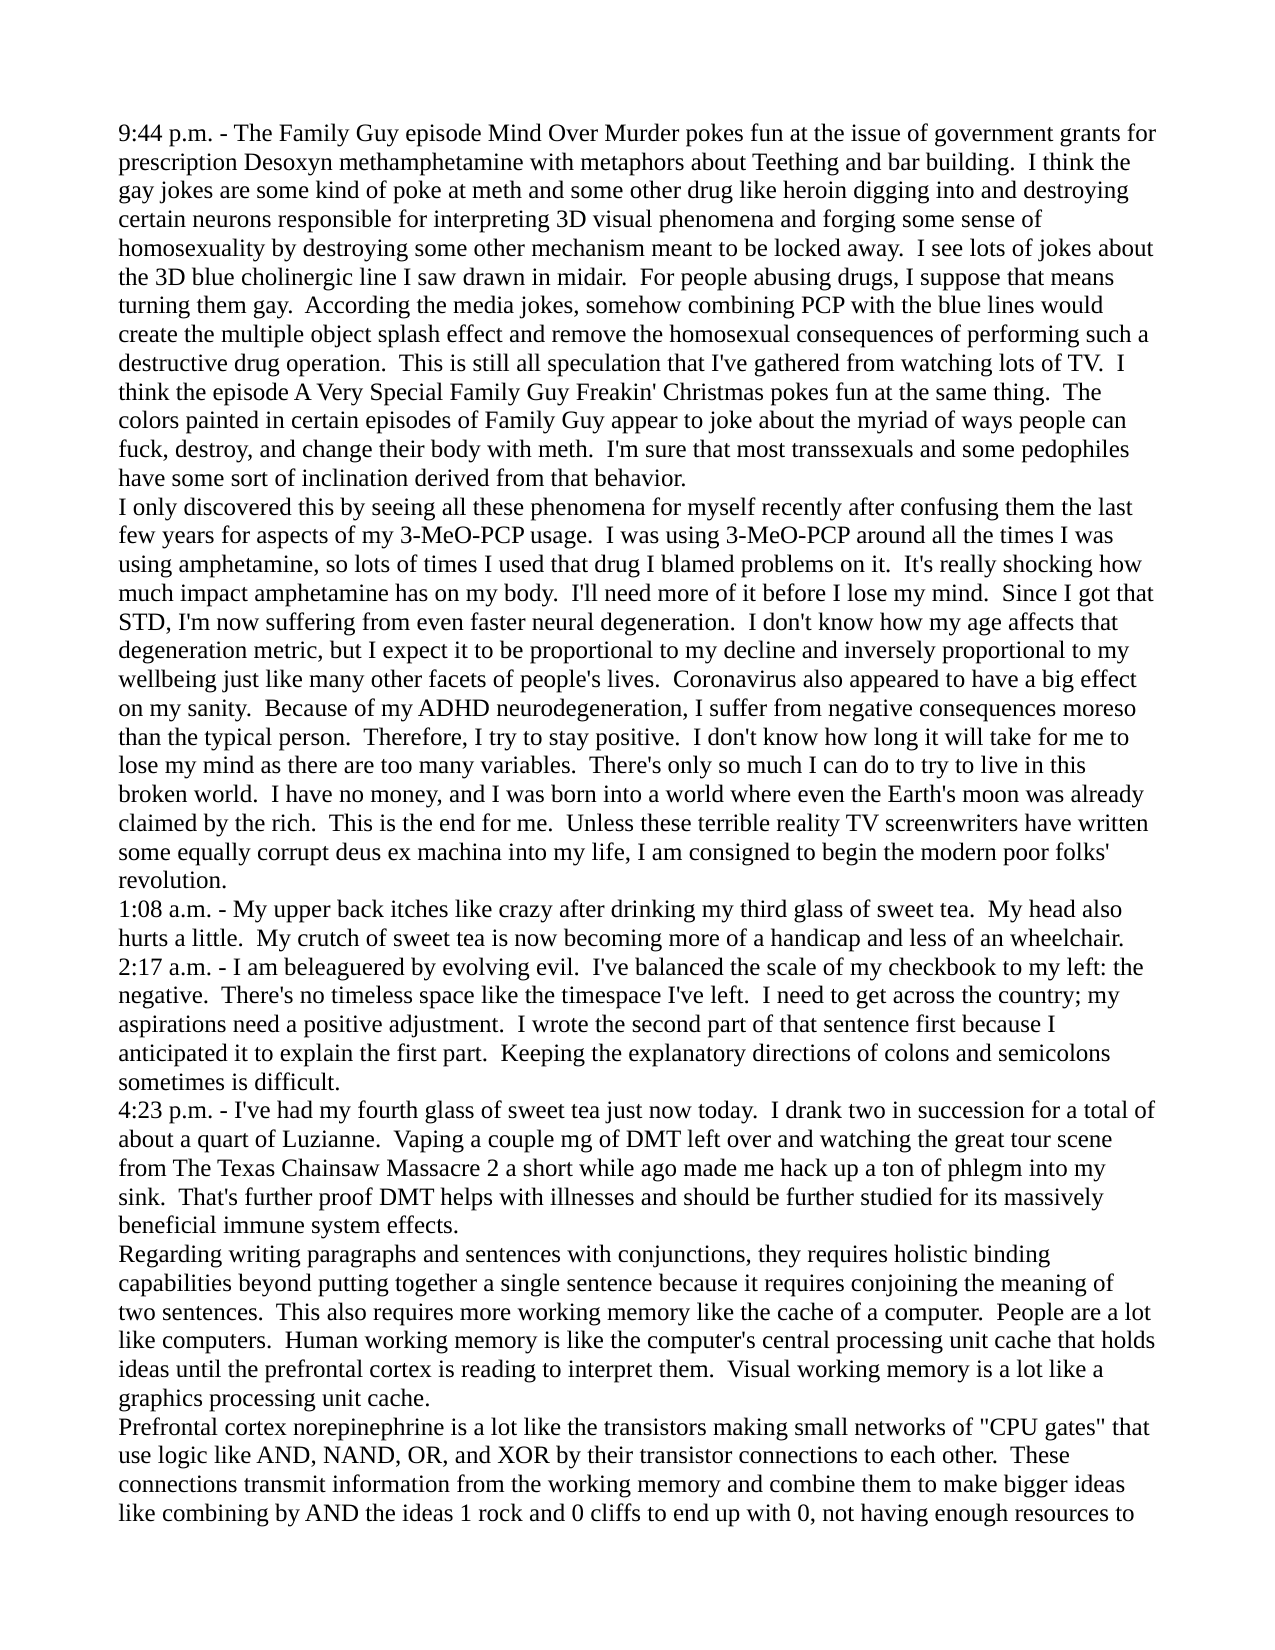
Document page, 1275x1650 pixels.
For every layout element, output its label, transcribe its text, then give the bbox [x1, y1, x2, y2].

text 1:08 a.m. - My upper back itches like crazy after drinking my third glass of sweet tea. My head also hurts a little. My crutch of sweet tea is now becoming more of a handicap and less of an wheelchair. [118, 894, 1157, 952]
text I only discovered this by seeing all these phenomena for myself recently after confusing them the last few years for aspects of my 3-MeO-PCP usage. I was using 3-MeO-PCP around all the times I was using amphetamine, so lots of times I used that drug I blamed problems on it. It's really shocking how much impact amphetamine has on my body. I'll need more of it before I lose my mind. Since I got that STD, I'm now suffering from even faster neural degeneration. I don't know how my age affects that degeneration metric, but I expect it to be proportional to my decline and inversely proportional to my wellbeing just like many other facets of people's lives. Coronavirus also appeared to have a big effect on my sanity. Because of my ADHD neurodegeneration, I suffer from negative consequences moreso than the typical person. Therefore, I try to stay positive. I don't know how long it will take for me to lose my mind as there are too many variables. There's only so much I can do to try to live in this broken world. I have no money, and I was born into a world where even the Earth's moon was already claimed by the rich. This is the end for me. Unless these terrible reality TV screenwriters have written some equally corrupt deus ex machina into my life, I am consigned to begin the modern poor folks' revolution. [118, 492, 1157, 894]
text Regarding writing paragraphs and sentences with conjunctions, they requires holistic binding capabilities beyond putting together a single sentence because it requires conjoining the meaning of two sentences. This also requires more working memory like the cache of a computer. People are a lot like computers. Human working memory is like the computer's central processing unit cache that holds ideas until the prefrontal cortex is reading to interpret them. Visual working memory is a lot like a graphics processing unit cache. [118, 1239, 1157, 1412]
text 9:44 p.m. - The Family Guy episode Mind Over Murder pokes fun at the issue of government grants for prescription Desoxyn methamphetamine with metaphors about Teething and bar building. I think the gay jokes are some kind of poke at meth and some other drug like heroin digging into and destroying certain neurons responsible for interpreting 3D visual phenomena and forging some sense of homosexuality by destroying some other mechanism meant to be locked away. I see lots of jokes about the 3D blue cholinergic line I saw drawn in midair. For people abusing drugs, I suppose that means turning them gay. According the media jokes, somehow combining PCP with the blue lines would create the multiple object splash effect and remove the homosexual consequences of performing such a destructive drug operation. This is still all speculation that I've gathered from watching lots of TV. I think the episode A Very Special Family Guy Freakin' Christmas pokes fun at the same thing. The colors painted in certain episodes of Family Guy appear to joke about the myriad of ways people can fuck, destroy, and change their body with meth. I'm sure that most transsexuals and some pedophiles have some sort of inclination derived from that behavior. [118, 118, 1157, 492]
text 4:23 p.m. - I've had my fourth glass of sweet tea just now today. I drank two in succession for a total of about a quart of Luzianne. Vaping a couple mg of DMT left over and watching the great tour scene from The Texas Chainsaw Massacre 2 a short while ago made me hack up a ton of phlegm into my sink. That's further proof DMT helps with illnesses and should be further studied for its massively beneficial immune system effects. [118, 1096, 1157, 1239]
text Prefrontal cortex norepinephrine is a lot like the transistors making small networks of "CPU gates" that use logic like AND, NAND, OR, and XOR by their transistor connections to each other. These connections transmit information from the working memory and combine them to make bigger ideas like combining by AND the ideas 1 rock and 0 cliffs to end up with 0, not having enough resources to [118, 1412, 1157, 1527]
text 2:17 a.m. - I am beleaguered by evolving evil. I've balanced the scale of my checkbook to my left: the negative. There's no timeless space like the timespace I've left. I need to get across the country; my aspirations need a positive adjustment. I wrote the second part of that sentence first because I anticipated it to explain the first part. Keeping the explanatory directions of colons and semicolons sometimes is difficult. [118, 952, 1157, 1096]
